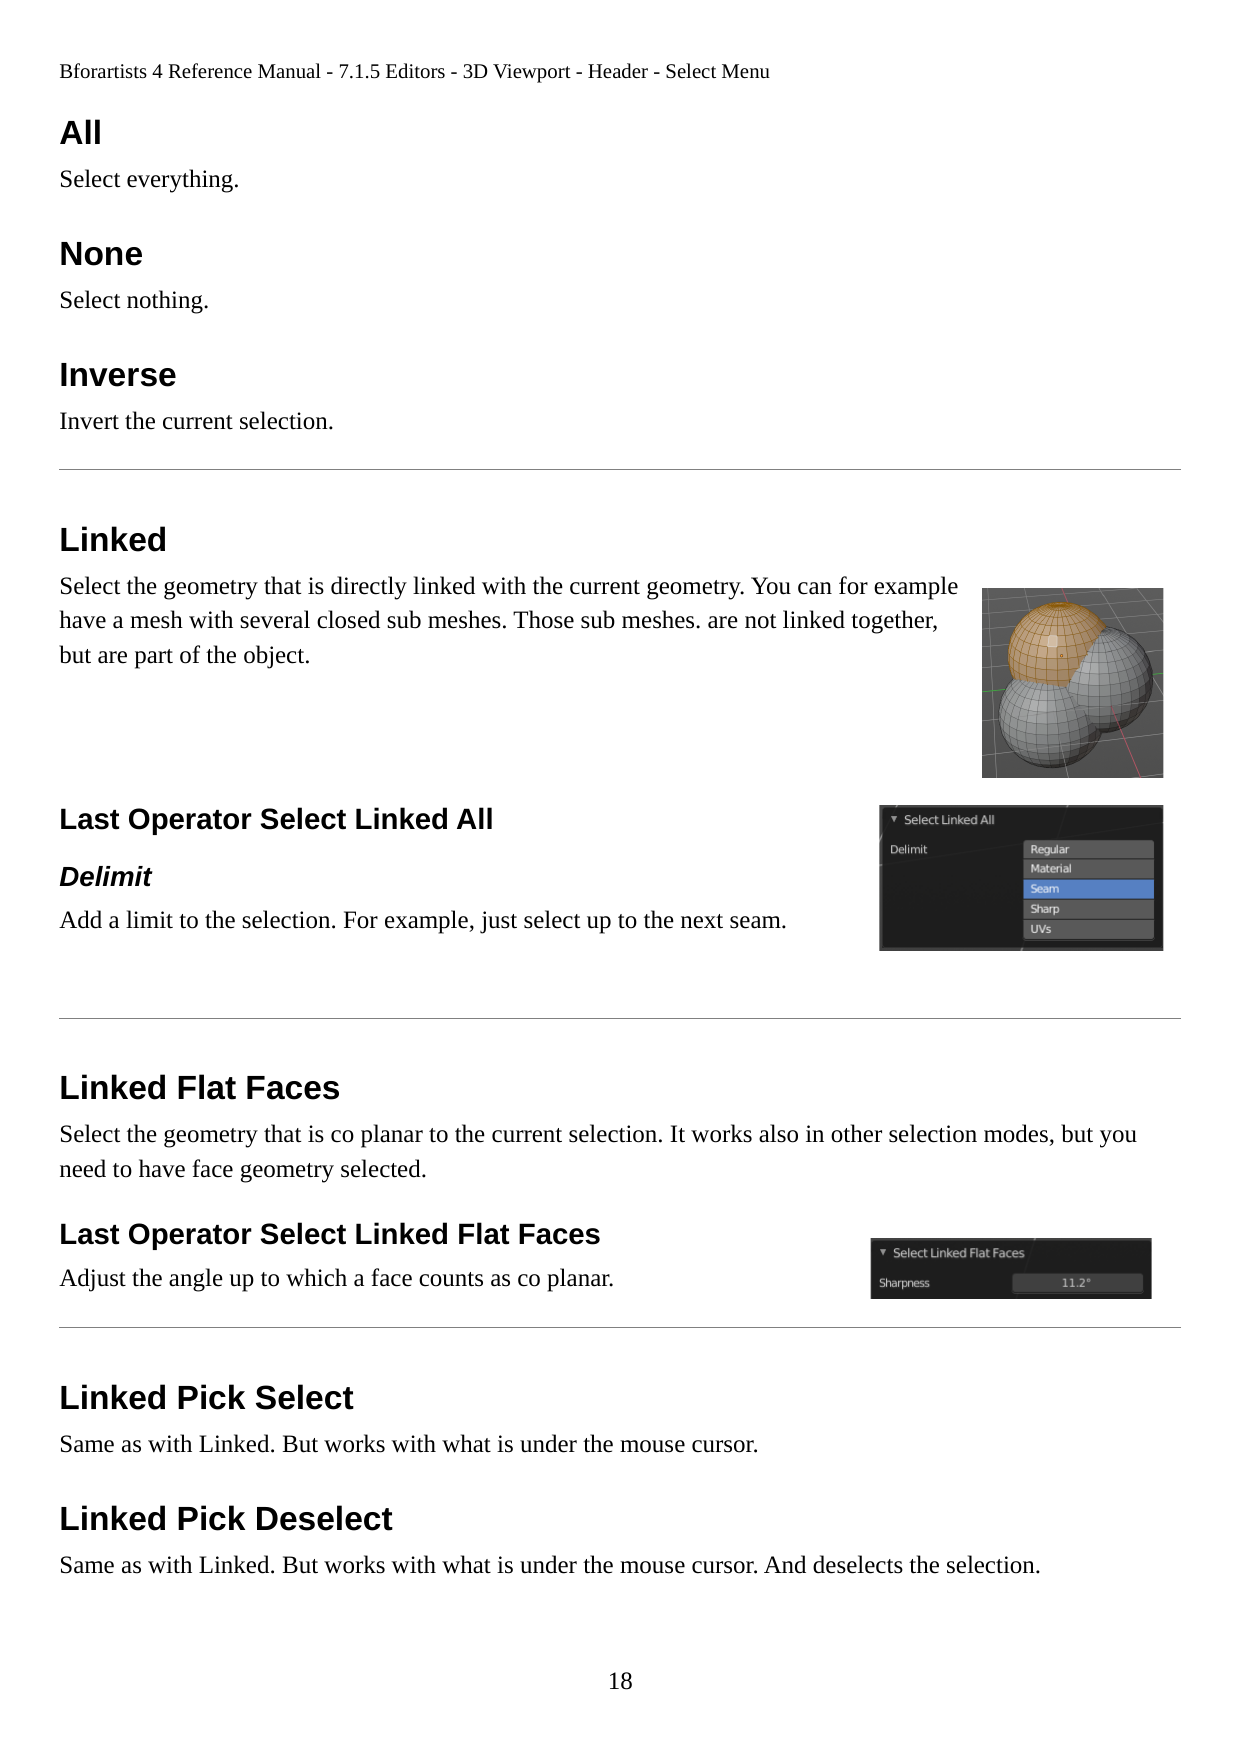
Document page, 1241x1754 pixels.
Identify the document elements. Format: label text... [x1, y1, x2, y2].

subtitle Delimit [59, 861, 879, 892]
text Same as with Linked. But works with what is under the mouse cursor. [59, 1429, 1181, 1457]
text Select the geometry that is directly linked with the current geometry. You can for example have a mesh with several closed sub meshes. Those sub meshes. are not linked together, but are part of the object. [59, 571, 1181, 669]
subtitle [1164, 861, 1181, 892]
text Adjust the angle up to which a face counts as co planar. [59, 1263, 870, 1292]
subtitle Linked [59, 520, 1181, 558]
text Invert the current selection. [59, 406, 1181, 434]
subtitle Linked Pick Select [59, 1378, 1181, 1416]
subtitle None [59, 234, 1181, 272]
subtitle Inverse [59, 355, 1181, 393]
picture [982, 588, 1164, 778]
subtitle Last Operator Select Linked All [59, 802, 1181, 836]
text Select the geometry that is co planar to the current selection. It works also in other selection modes, but you need to have face geometry selected. [59, 1119, 1181, 1182]
picture [879, 805, 1164, 951]
text Add a limit to the selection. For example, just select up to the next seam. [59, 905, 879, 934]
text Select everything. [59, 164, 1181, 192]
picture [870, 1238, 1152, 1299]
subtitle Linked Flat Faces [59, 1068, 1181, 1107]
subtitle All [59, 113, 1181, 151]
text Select nothing. [59, 285, 1181, 313]
subtitle Linked Pick Deselect [59, 1499, 1181, 1537]
text Same as with Linked. But works with what is under the mouse cursor. And deselects the selection. [59, 1550, 1181, 1578]
subtitle Last Operator Select Linked Flat Faces [59, 1217, 1181, 1251]
